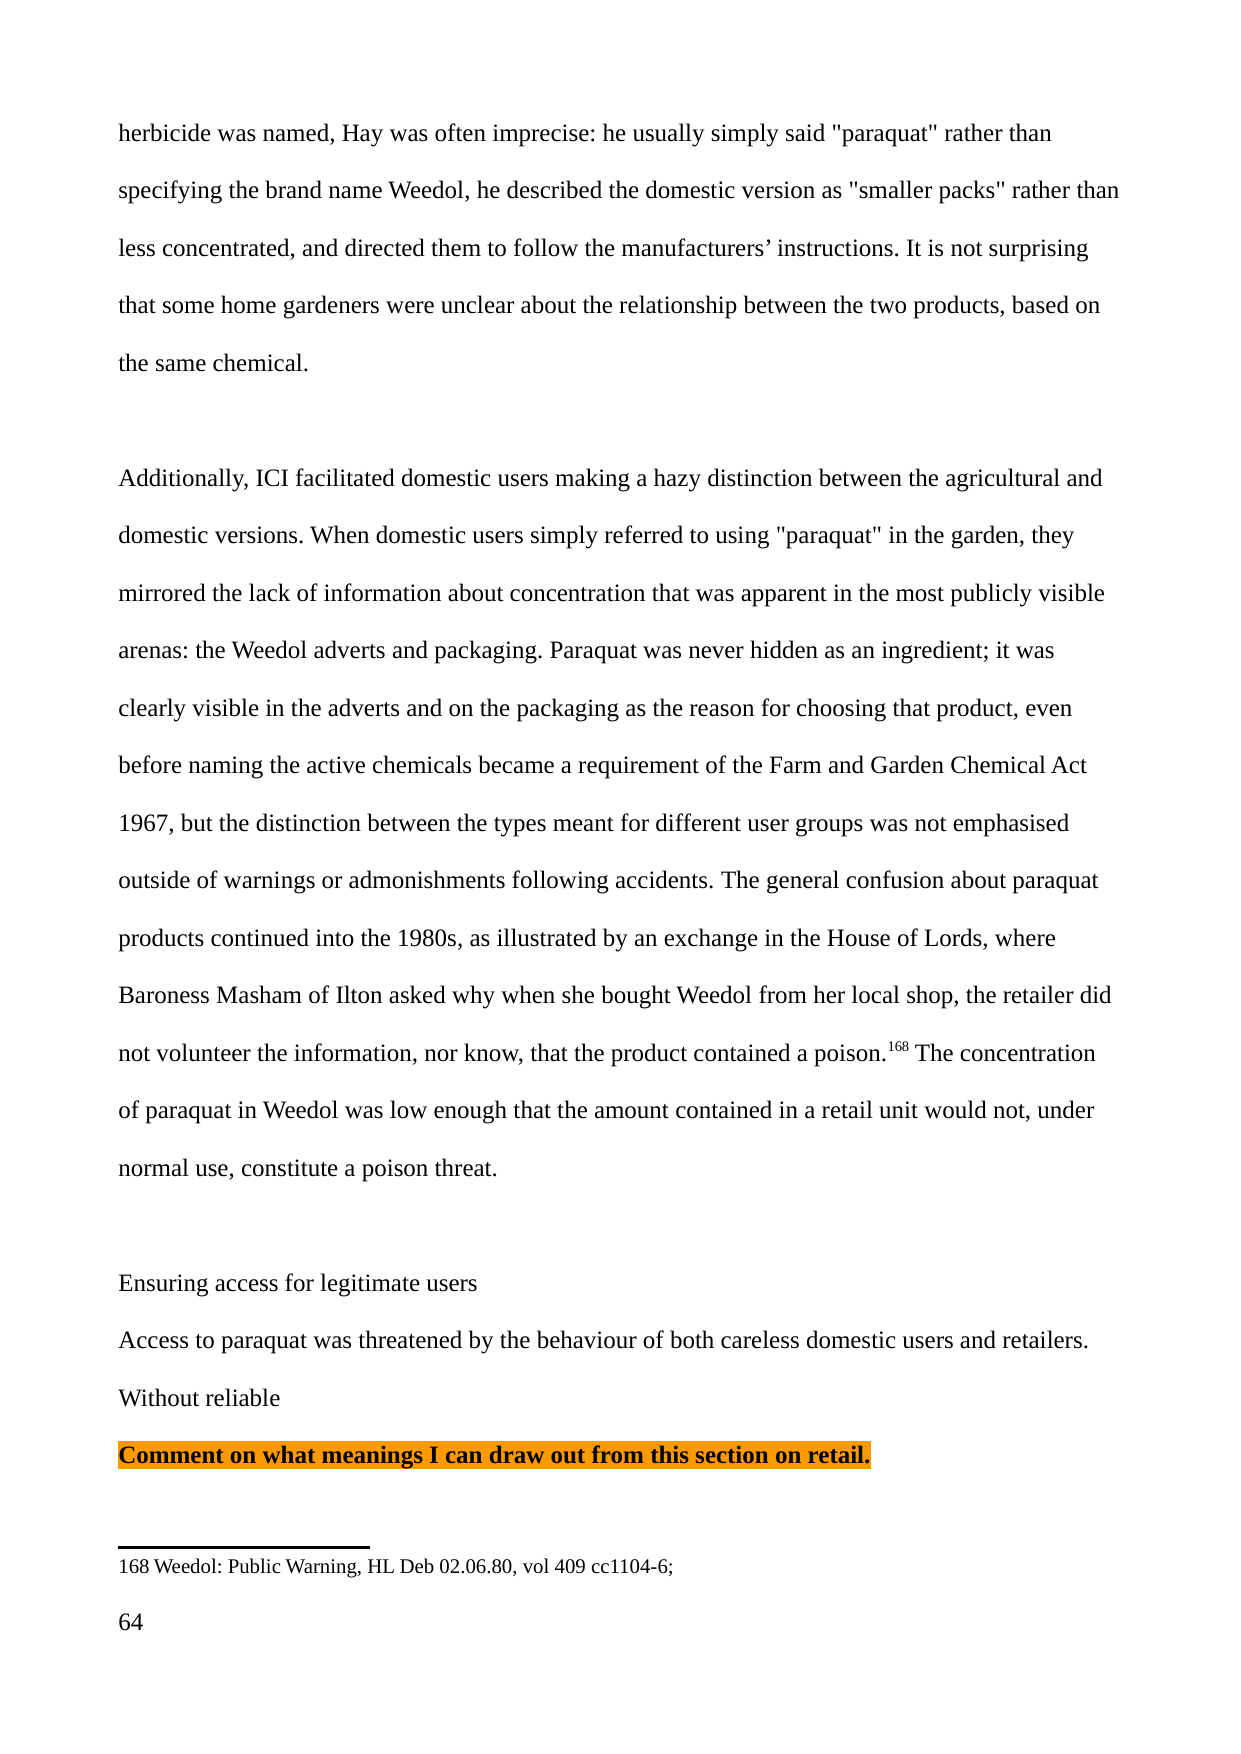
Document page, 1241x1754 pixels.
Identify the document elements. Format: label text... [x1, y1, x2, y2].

text Comment on what meanings I can draw out from this section on retail. [118, 1441, 1122, 1469]
text herbicide was named, Hay was often imprecise: he usually simply said "paraquat" rather than specifying the brand name Weedol, he described the domestic version as "smaller packs" rather than less concentrated, and directed them to follow the manufacturers’ instructions. It is not surprising that some home gardeners were unclear about the relationship between the two products, based on the same chemical. [118, 118, 1122, 377]
text Ensuring access for legitimate users [118, 1268, 1122, 1297]
text Additionally, ICI facilitated domestic users making a hazy distinction between the agricultural and domestic versions. When domestic users simply referred to using "paraquat" in the garden, they mirrored the lack of information about concentration that was apparent in the most publicly visible arenas: the Weedol adverts and packaging. Paraquat was never hidden as an ingredient; it was clearly visible in the adverts and on the packaging as the reason for choosing that product, even before naming the active chemicals became a requirement of the Farm and Garden Chemical Act 1967, but the distinction between the types meant for different user groups was not emphasised outside of warnings or admonishments following accidents. The general confusion about paraquat products continued into the 1980s, as illustrated by an exchange in the House of Lords, where Baroness Masham of Ilton asked why when she bought Weedol from her local shop, the retailer did not volunteer the information, nor know, that the product contained a poison. The concentration of paraquat in Weedol was low enough that the amount contained in a retail unit would not, under normal use, constitute a poison threat. [118, 463, 1122, 1182]
text Weedol: Public Warning, HL Deb 02.06.80, vol 409 cc1104-6; [118, 1553, 1122, 1578]
text Access to paraquat was threatened by the behaviour of both careless domestic users and retailers. Without reliable [118, 1326, 1122, 1412]
